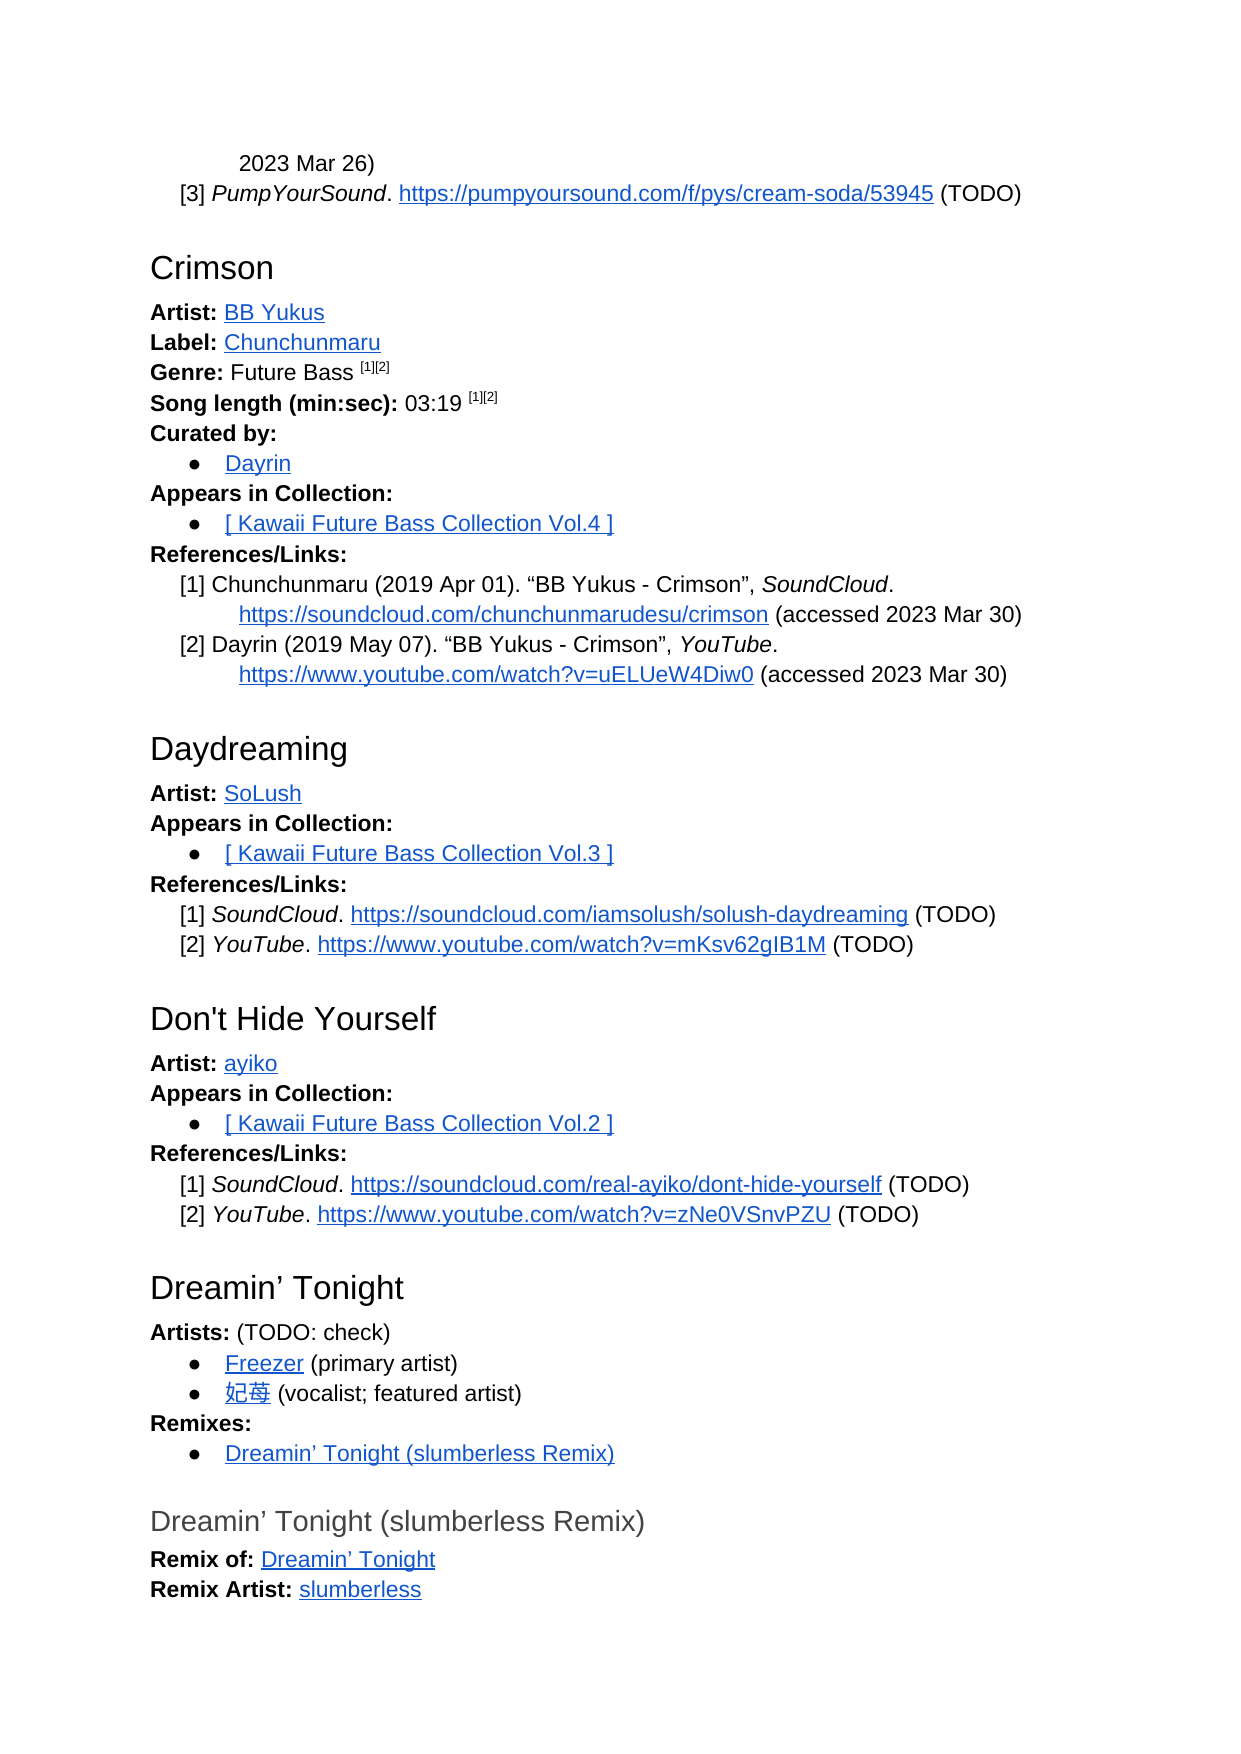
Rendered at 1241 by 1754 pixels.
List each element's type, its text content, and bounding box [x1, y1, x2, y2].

text [1] SoundCloud. https://soundcloud.com/iamsolush/solush-daydreaming (TODO) [179, 901, 1090, 927]
text Genre: Future Bass [1][2] [150, 359, 1090, 386]
text Artist: ayiko [150, 1050, 1090, 1076]
text References/Links: [150, 871, 1090, 897]
text Artist: BB Yukus [150, 299, 1090, 325]
text [2] Dayrin (2019 May 07). “BB Yukus - Crimson”, YouTube. https://www.youtube.com/watch?v=uELUeW4Diw0 (accessed 2023 Mar 30) [179, 631, 1090, 688]
text [2] YouTube. https://www.youtube.com/watch?v=zNe0VSnvPZU (TODO) [179, 1201, 1090, 1227]
text Curated by: [150, 420, 1090, 446]
subtitle Dreamin’ Tonight [150, 1268, 1090, 1307]
text Remix Artist: slumberless [150, 1576, 1090, 1602]
list [ Kawaii Future Bass Collection Vol.3 ] [187, 840, 1090, 867]
text Remix of: Dreamin’ Tonight [150, 1546, 1090, 1572]
text Artist: SoLush [150, 780, 1090, 806]
text Artists: (TODO: check) [150, 1319, 1090, 1346]
text 2023 Mar 26) [179, 150, 1090, 176]
list [ Kawaii Future Bass Collection Vol.2 ] [187, 1110, 1090, 1136]
subtitle Dreamin’ Tonight (slumberless Remix) [150, 1504, 1090, 1537]
text References/Links: [150, 1140, 1090, 1167]
text Appears in Collection: [150, 810, 1090, 837]
text Song length (min:sec): 03:19 [1][2] [150, 389, 1090, 416]
text Appears in Collection: [150, 1080, 1090, 1106]
subtitle Crimson [150, 248, 1090, 286]
text References/Links: [150, 541, 1090, 567]
list 妃苺 (vocalist; featured artist) [187, 1380, 1090, 1406]
text [1] SoundCloud. https://soundcloud.com/real-ayiko/dont-hide-yourself (TODO) [179, 1171, 1090, 1197]
list Freezer (primary artist) [187, 1349, 1090, 1376]
subtitle Don't Hide Yourself [150, 999, 1090, 1037]
text Appears in Collection: [150, 480, 1090, 506]
text Label: Chunchunmaru [150, 329, 1090, 355]
list [ Kawaii Future Bass Collection Vol.4 ] [187, 510, 1090, 537]
text [3] PumpYourSound. https://pumpyoursound.com/f/pys/cream-soda/53945 (TODO) [179, 180, 1090, 207]
text [1] Chunchunmaru (2019 Apr 01). “BB Yukus - Crimson”, SoundCloud. https://soundcloud.com/chunchunmarudesu/crimson (accessed 2023 Mar 30) [179, 571, 1090, 627]
subtitle Daydreaming [150, 729, 1090, 767]
list Dreamin’ Tonight (slumberless Remix) [187, 1440, 1090, 1467]
list Dayrin [187, 450, 1090, 476]
text Remixes: [150, 1410, 1090, 1436]
text [2] YouTube. https://www.youtube.com/watch?v=mKsv62gIB1M (TODO) [179, 931, 1090, 957]
